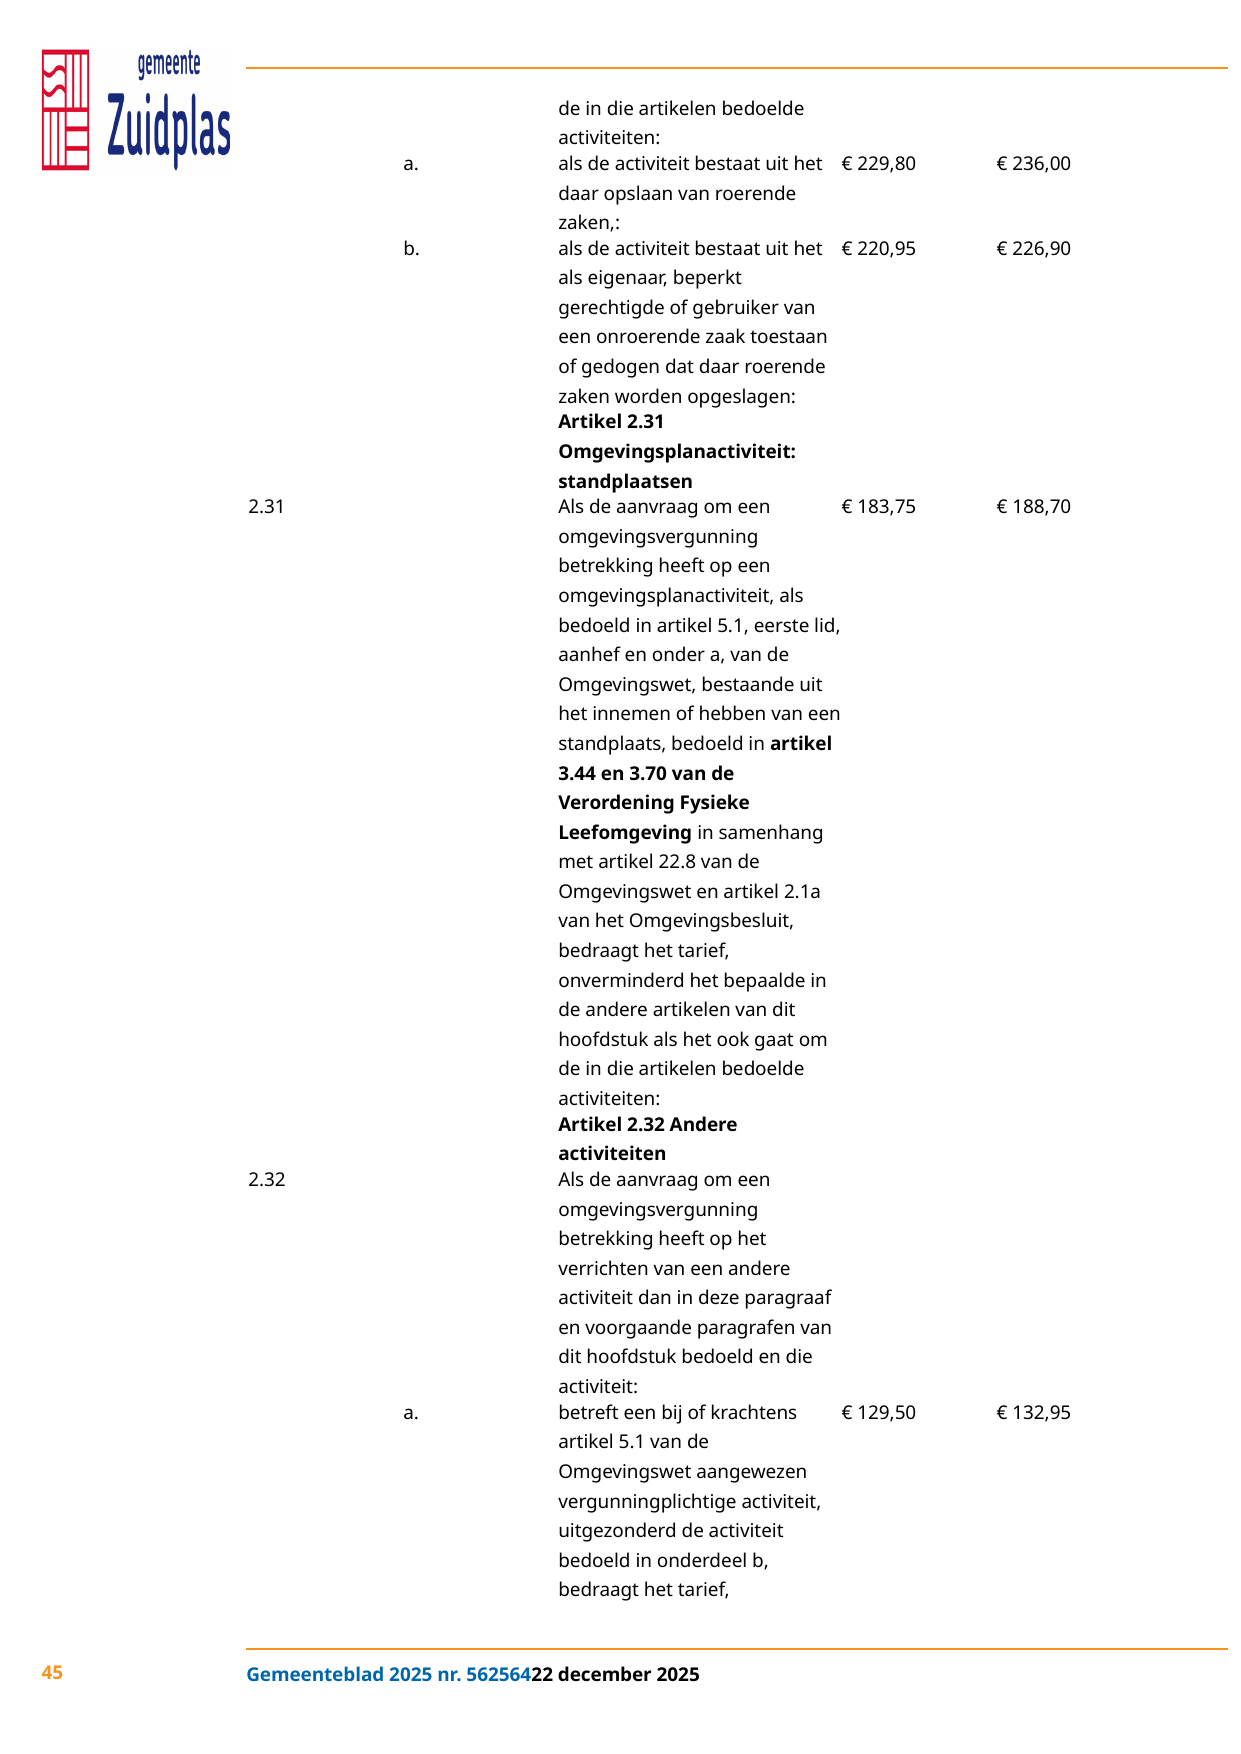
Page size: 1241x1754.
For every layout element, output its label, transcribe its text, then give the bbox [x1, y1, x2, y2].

table_cell [248, 1399, 403, 1602]
table_cell € 183,75 [841, 494, 996, 1111]
table_cell [841, 1166, 996, 1399]
table_cell [248, 150, 403, 235]
table_cell [248, 409, 403, 493]
table_cell € 188,70 [996, 494, 1152, 1111]
table_cell [248, 1111, 403, 1166]
table_cell Als de aanvraag om een omgevingsvergunning betrekking heeft op het verrichten van een andere activiteit dan in deze paragraaf en voorgaande paragrafen van dit hoofdstuk bedoeld en die activiteit: [558, 1166, 841, 1399]
table_cell a. [403, 150, 558, 235]
table_cell € 229,80 [841, 150, 996, 235]
table_cell [841, 1111, 996, 1166]
table_cell Als de aanvraag om een omgevingsvergunning betrekking heeft op een omgevingsplanactiviteit, als bedoeld in artikel 5.1, eerste lid, aanhef en onder a, van de Omgevingswet, bestaande uit het innemen of hebben van een standplaats, bedoeld in artikel 3.44 en 3.70 van de Verordening Fysieke Leefomgeving in samenhang met artikel 22.8 van de Omgevingswet en artikel 2.1a van het Omgevingsbesluit, bedraagt het tarief, onverminderd het bepaalde in de andere artikelen van dit hoofdstuk als het ook gaat om de in die artikelen bedoelde activiteiten: [558, 494, 841, 1111]
table_cell [403, 1111, 558, 1166]
table_cell als de activiteit bestaat uit het als eigenaar, beperkt gerechtigde of gebruiker van een onroerende zaak toestaan of gedogen dat daar roerende zaken worden opgeslagen: [558, 235, 841, 409]
table_cell [841, 95, 996, 150]
table_cell Artikel 2.31 Omgevingsplanactiviteit: standplaatsen [558, 409, 841, 493]
table_cell 2.31 [248, 494, 403, 1111]
table_cell a. [403, 1399, 558, 1602]
table_cell [403, 409, 558, 493]
table_cell [996, 409, 1152, 493]
table_cell [403, 95, 558, 150]
table_cell als de activiteit bestaat uit het daar opslaan van roerende zaken,: [558, 150, 841, 235]
table_cell [841, 409, 996, 493]
table_cell [248, 235, 403, 409]
table_cell [248, 95, 403, 150]
table_cell Artikel 2.32 Andere activiteiten [558, 1111, 841, 1166]
picture [41, 47, 231, 172]
table_cell betreft een bij of krachtens artikel 5.1 van de Omgevingswet aangewezen vergunningplichtige activiteit, uitgezonderd de activiteit bedoeld in onderdeel b, bedraagt het tarief, [558, 1399, 841, 1602]
table_cell € 132,95 [996, 1399, 1152, 1602]
table_cell [996, 1111, 1152, 1166]
table_cell [996, 1166, 1152, 1399]
table_cell € 220,95 [841, 235, 996, 409]
table_cell b. [403, 235, 558, 409]
table_cell de in die artikelen bedoelde activiteiten: [558, 95, 841, 150]
table_cell € 226,90 [996, 235, 1152, 409]
table_cell [996, 95, 1152, 150]
table_cell € 236,00 [996, 150, 1152, 235]
table_cell [403, 494, 558, 1111]
table_cell € 129,50 [841, 1399, 996, 1602]
table_cell [403, 1166, 558, 1399]
table_cell 2.32 [248, 1166, 403, 1399]
